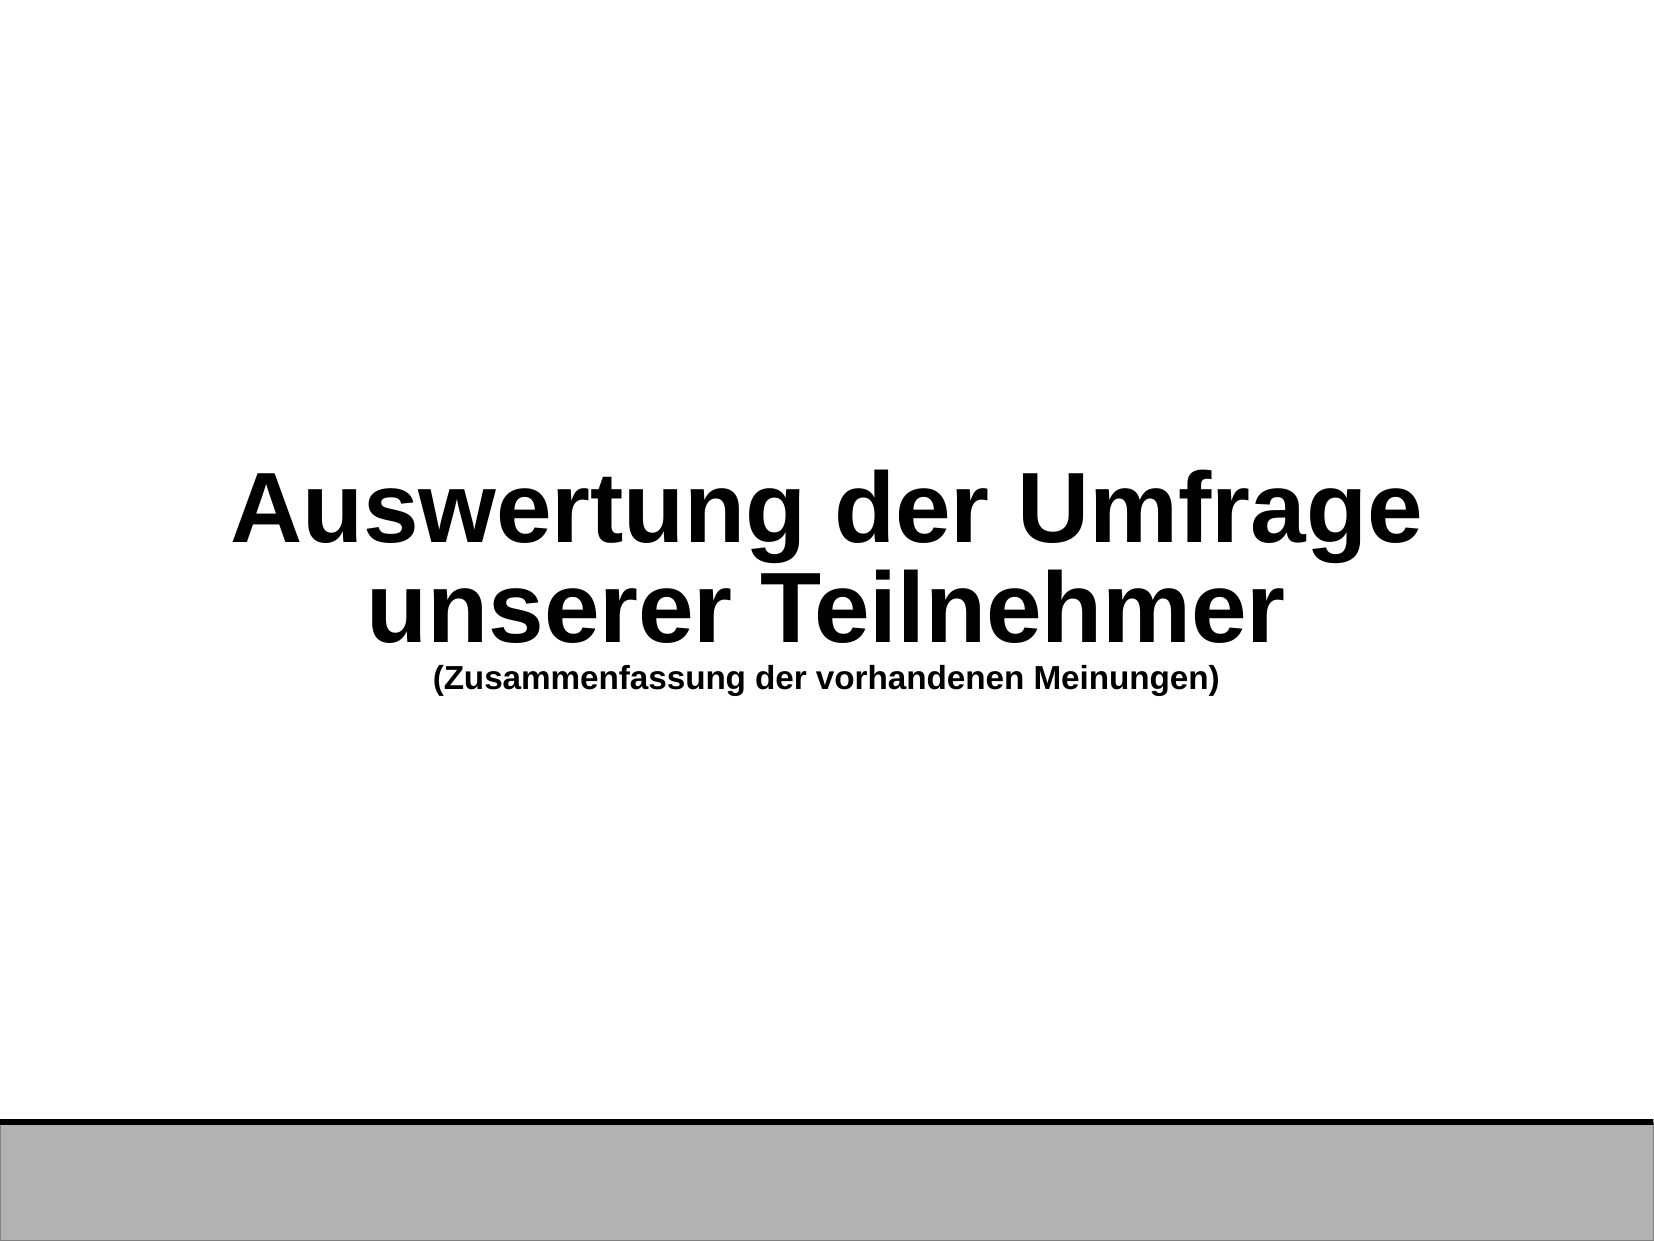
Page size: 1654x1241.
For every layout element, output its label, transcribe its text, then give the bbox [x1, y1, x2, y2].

subtitle Auswertung der Umfrage unserer Teilnehmer (Zusammenfassung der vorhandenen Meinungen) [82, 49, 1571, 1109]
text_box [0, 1125, 1654, 1241]
